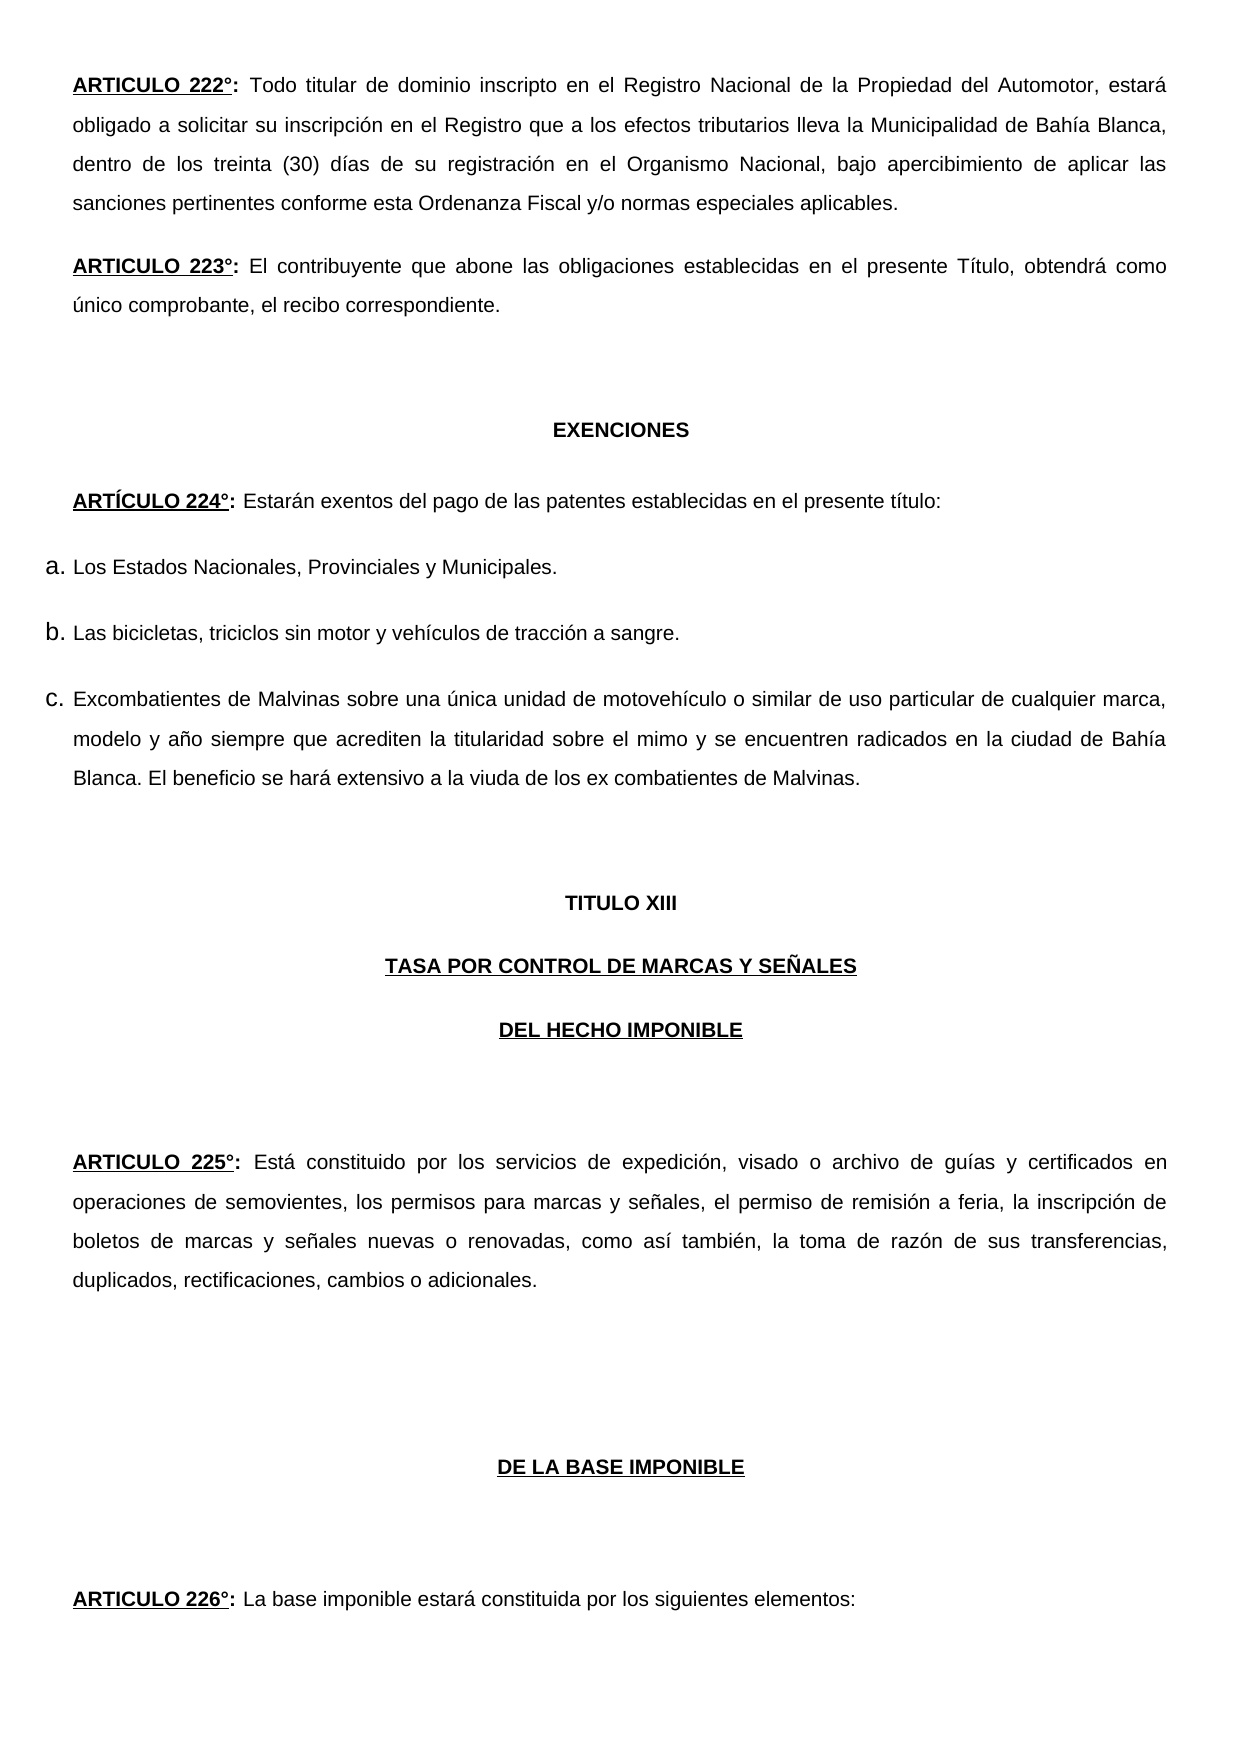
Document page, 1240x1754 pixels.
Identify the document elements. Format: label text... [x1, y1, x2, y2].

text ARTICULO 223°: El contribuyente que abone las obligaciones establecidas en el presente Título, obtendrá como único comprobante, el recibo correspondiente. [72, 254, 1169, 317]
text TITULO XIII [73, 891, 1169, 915]
subtitle DEL HECHO IMPONIBLE [73, 1017, 1169, 1041]
list Excombatientes de Malvinas sobre una única unidad de motovehículo o similar de uso particular de cualquier marca, modelo y año siempre que acrediten la titularidad sobre el mimo y se encuentren radicados en la ciudad de Bahía Blanca. El beneficio se hará extensivo a la viuda de los ex combatientes de Malvinas. [45, 683, 1169, 790]
text ARTICULO 226°: La base imponible estará constituida por los siguientes elementos: [72, 1583, 1169, 1612]
text TASA POR CONTROL DE MARCAS Y SEÑALES [73, 954, 1169, 978]
text ARTÍCULO 224°: Estarán exentos del pago de las patentes establecidas en el presente título: [72, 485, 1169, 513]
text EXENCIONES [73, 418, 1169, 442]
list Las bicicletas, triciclos sin motor y vehículos de tracción a sangre. [45, 617, 1169, 646]
list Los Estados Nacionales, Provinciales y Municipales. [45, 551, 1169, 579]
text ARTICULO 222°: Todo titular de dominio inscripto en el Registro Nacional de la Propiedad del Automotor, estará obligado a solicitar su inscripción en el Registro que a los efectos tributarios lleva la Municipalidad de Bahía Blanca, dentro de los treinta (30) días de su registración en el Organismo Nacional, bajo apercibimiento de aplicar las sanciones pertinentes conforme esta Ordenanza Fiscal y/o normas especiales aplicables. [72, 69, 1169, 214]
text ARTICULO 225°: Está constituido por los servicios de expedición, visado o archivo de guías y certificados en operaciones de semovientes, los permisos para marcas y señales, el permiso de remisión a feria, la inscripción de boletos de marcas y señales nuevas o renovadas, como así también, la toma de razón de sus transferencias, duplicados, rectificaciones, cambios o adicionales. [72, 1146, 1169, 1291]
subtitle DE LA BASE IMPONIBLE [73, 1455, 1169, 1479]
